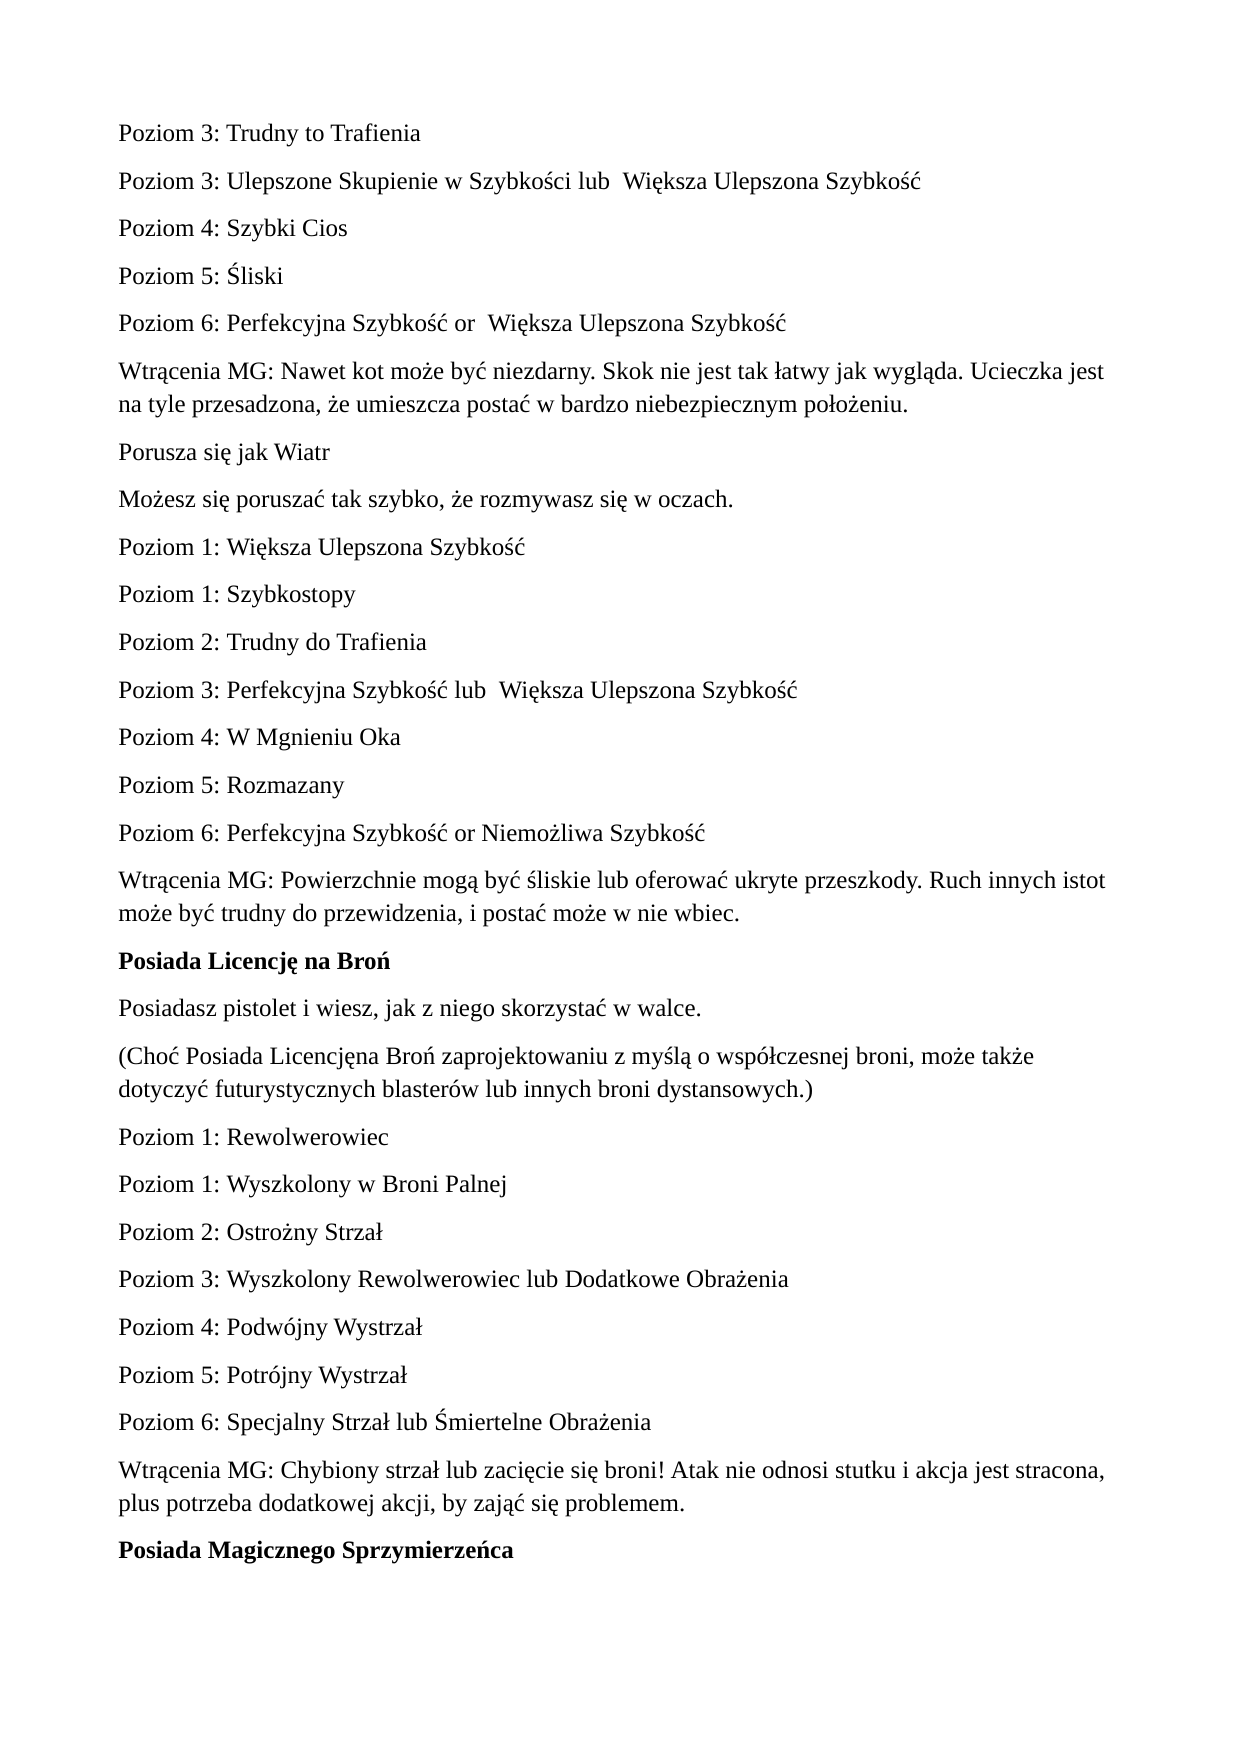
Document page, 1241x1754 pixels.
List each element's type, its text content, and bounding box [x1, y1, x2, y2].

text Poziom 1: Wyszkolony w Broni Palnej [118, 1169, 1122, 1198]
text Poziom 1: Większa Ulepszona Szybkość [118, 532, 1122, 561]
text Poziom 4: Podwójny Wystrzał [118, 1312, 1122, 1341]
text Poziom 2: Trudny do Trafienia [118, 627, 1122, 656]
text Poziom 6: Specjalny Strzał lub Śmiertelne Obrażenia [118, 1407, 1122, 1436]
text Posiadasz pistolet i wiesz, jak z niego skorzystać w walce. [118, 993, 1122, 1022]
text Możesz się poruszać tak szybko, że rozmywasz się w oczach. [118, 484, 1122, 513]
text Posiada Magicznego Sprzymierzeńca [118, 1536, 1122, 1564]
text Poziom 4: W Mgnieniu Oka [118, 722, 1122, 751]
text Poziom 4: Szybki Cios [118, 213, 1122, 242]
text Poziom 6: Perfekcyjna Szybkość or Większa Ulepszona Szybkość [118, 308, 1122, 337]
text Poziom 2: Ostrożny Strzał [118, 1217, 1122, 1246]
text Poziom 3: Perfekcyjna Szybkość lub Większa Ulepszona Szybkość [118, 675, 1122, 703]
text Poziom 3: Ulepszone Skupienie w Szybkości lub Większa Ulepszona Szybkość [118, 166, 1122, 194]
text Porusza się jak Wiatr [118, 437, 1122, 466]
text Posiada Licencję na Broń [118, 946, 1122, 974]
text Poziom 3: Trudny to Trafienia [118, 118, 1122, 147]
text Wtrącenia MG: Nawet kot może być niezdarny. Skok nie jest tak łatwy jak wygląda. Ucieczka jest na tyle przesadzona, że umieszcza postać w bardzo niebezpiecznym położeniu. [118, 356, 1122, 418]
text Poziom 1: Szybkostopy [118, 579, 1122, 608]
text Wtrącenia MG: Powierzchnie mogą być śliskie lub oferować ukryte przeszkody. Ruch innych istot może być trudny do przewidzenia, i postać może w nie wbiec. [118, 865, 1122, 927]
text (Choć Posiada Licencjęna Broń zaprojektowaniu z myślą o współczesnej broni, może także dotyczyć futurystycznych blasterów lub innych broni dystansowych.) [118, 1041, 1122, 1103]
text Poziom 6: Perfekcyjna Szybkość or Niemożliwa Szybkość [118, 818, 1122, 846]
text Poziom 3: Wyszkolony Rewolwerowiec lub Dodatkowe Obrażenia [118, 1264, 1122, 1293]
text Poziom 1: Rewolwerowiec [118, 1122, 1122, 1150]
text Poziom 5: Rozmazany [118, 770, 1122, 799]
text Poziom 5: Śliski [118, 261, 1122, 290]
text Wtrącenia MG: Chybiony strzał lub zacięcie się broni! Atak nie odnosi stutku i akcja jest stracona, plus potrzeba dodatkowej akcji, by zająć się problemem. [118, 1455, 1122, 1517]
text Poziom 5: Potrójny Wystrzał [118, 1360, 1122, 1388]
